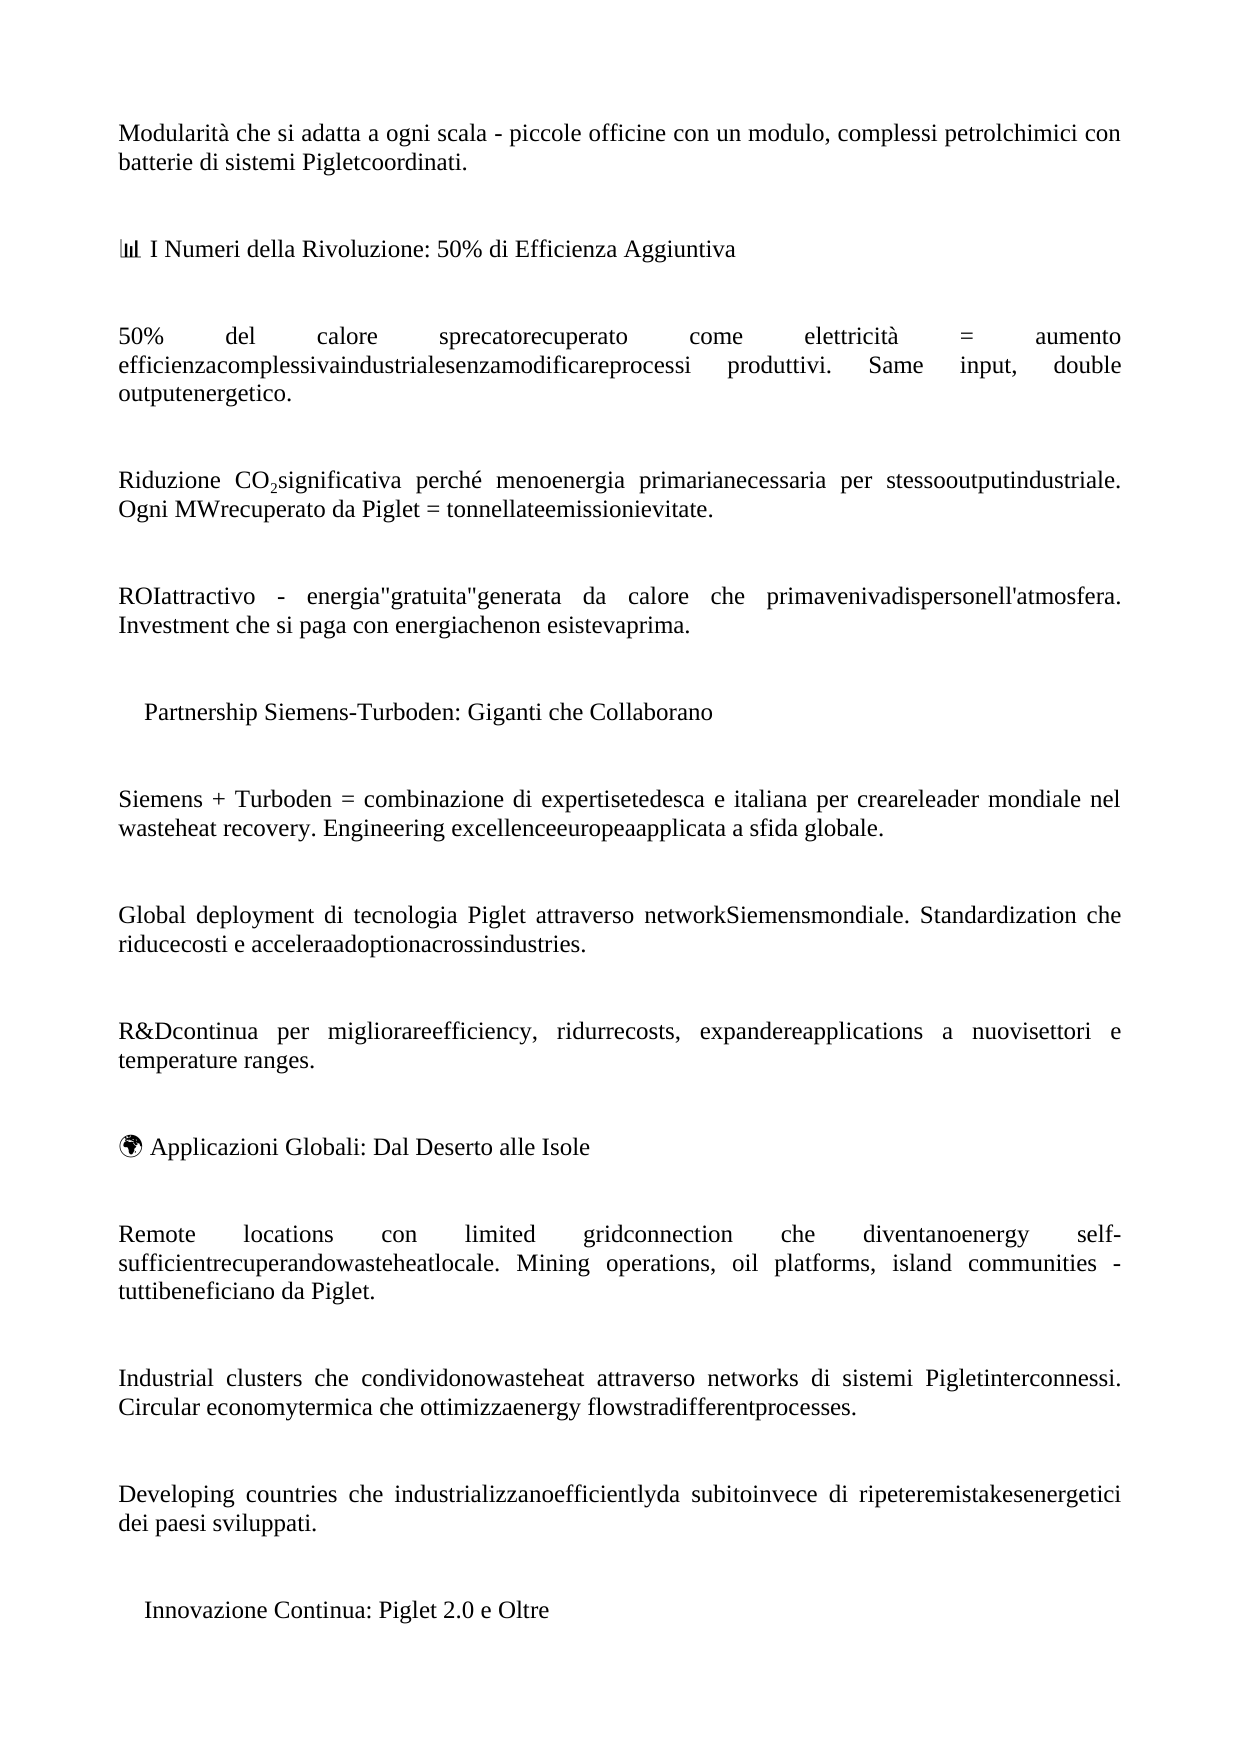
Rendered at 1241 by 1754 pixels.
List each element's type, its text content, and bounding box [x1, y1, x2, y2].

text Riduzione CO₂significativa perché menoenergia primarianecessaria per stessooutputindustriale. Ogni MWrecuperato da Piglet = tonnellateemissionievitate. [118, 466, 1122, 523]
text R&Dcontinua per migliorareefficiency, ridurrecosts, expandereapplications a nuovisettori e temperature ranges. [118, 1016, 1122, 1073]
text Developing countries che industrializzanoefficientlyda subitoinvece di ripeteremistakesenergetici dei paesi sviluppati. [118, 1479, 1122, 1537]
text Modularità che si adatta a ogni scala - piccole officine con un modulo, complessi petrolchimici con batterie di sistemi Pigletcoordinati. [118, 118, 1122, 176]
subtitle 📊 I Numeri della Rivoluzione: 50% di Efficienza Aggiuntiva [118, 234, 1122, 263]
subtitle 🤝 Partnership Siemens-Turboden: Giganti che Collaborano [118, 697, 1122, 726]
text Industrial clusters che condividonowasteheat attraverso networks di sistemi Pigletinterconnessi. Circular economytermica che ottimizzaenergy flowstradifferentprocesses. [118, 1363, 1122, 1421]
text Siemens + Turboden = combinazione di expertisetedesca e italiana per creareleader mondiale nel wasteheat recovery. Engineering excellenceeuropeaapplicata a sfida globale. [118, 784, 1122, 842]
text ROIattractivo - energia"gratuita"generata da calore che primavenivadispersonell'atmosfera. Investment che si paga con energiachenon esistevaprima. [118, 581, 1122, 639]
text Global deployment di tecnologia Piglet attraverso networkSiemensmondiale. Standardization che riducecosti e acceleraadoptionacrossindustries. [118, 900, 1122, 958]
subtitle 🌍 Applicazioni Globali: Dal Deserto alle Isole [118, 1132, 1122, 1161]
text Remote locations con limited gridconnection che diventanoenergy self-sufficientrecuperandowasteheatlocale. Mining operations, oil platforms, island communities - tuttibeneficiano da Piglet. [118, 1219, 1122, 1305]
text 50% del calore sprecatorecuperato come elettricità = aumento efficienzacomplessivaindustrialesenzamodificareprocessi produttivi. Same input, double outputenergetico. [118, 321, 1122, 407]
subtitle 🔬 Innovazione Continua: Piglet 2.0 e Oltre [118, 1595, 1122, 1624]
